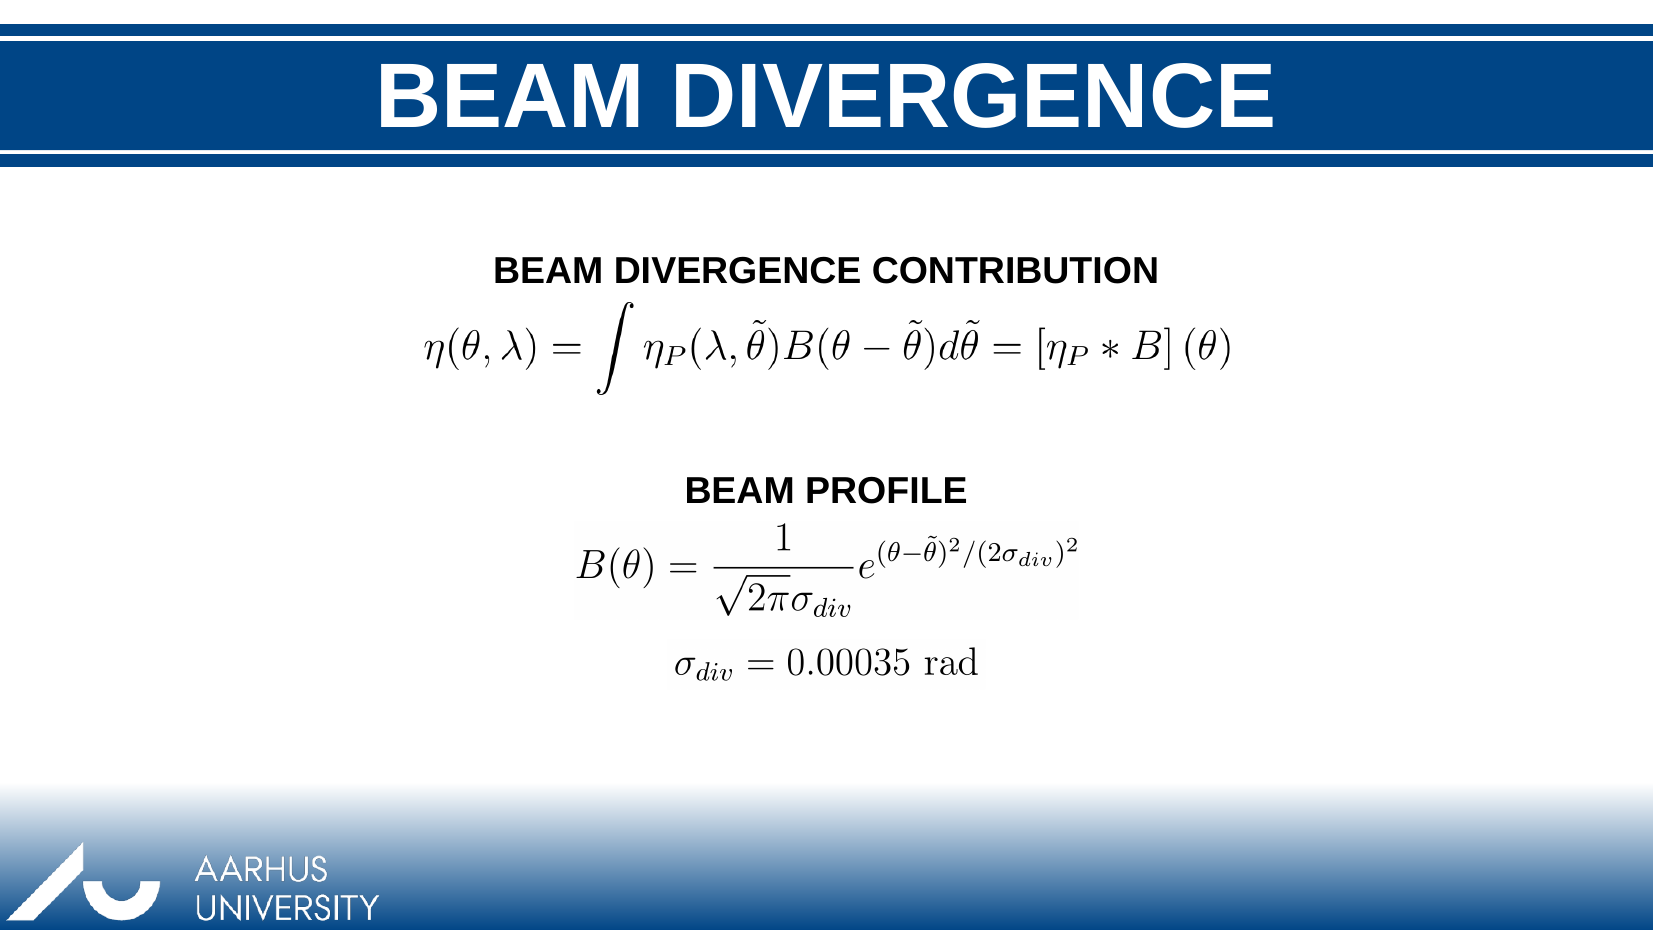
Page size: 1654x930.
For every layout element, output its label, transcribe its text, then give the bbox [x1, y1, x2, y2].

title BEAM DIVERGENCE [0, 41, 1653, 151]
picture [418, 292, 1235, 404]
picture [667, 639, 986, 691]
text_box BEAM DIVERGENCE CONTRIBUTION [478, 242, 1175, 300]
picture [5, 841, 414, 928]
text_box BEAM PROFILE [669, 462, 984, 520]
picture [574, 521, 1079, 620]
